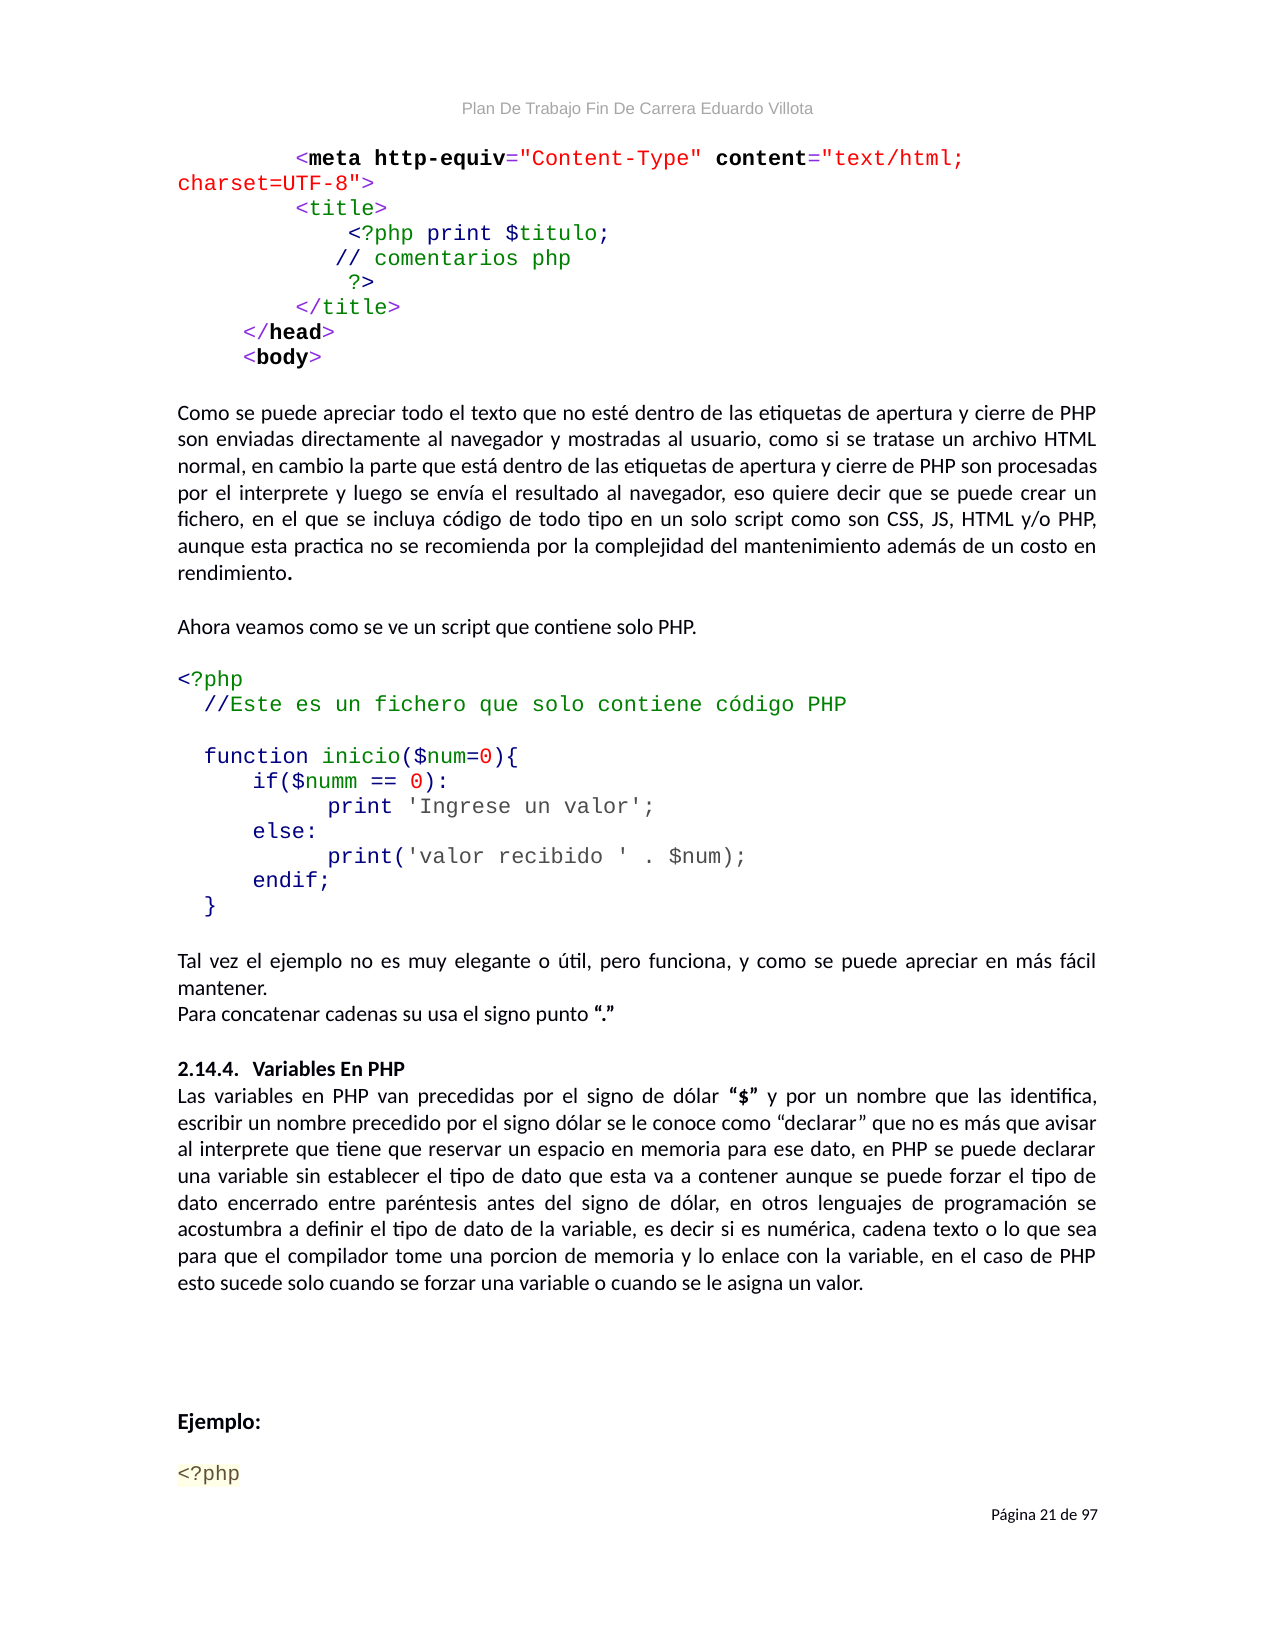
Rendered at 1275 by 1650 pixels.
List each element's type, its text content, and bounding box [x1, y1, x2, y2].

text // comentarios php [177, 247, 1098, 272]
text endif; [177, 870, 1098, 894]
text <?php [177, 1463, 1098, 1487]
text if($numm == 0): [177, 771, 1098, 795]
text </head> [177, 321, 1098, 346]
text Como se puede apreciar todo el texto que no esté dentro de las etiquetas de apertura y cierre de PHP son enviadas directamente al navegador y mostradas al usuario, como si se tratase un archivo HTML normal, en cambio la parte que está dentro de las etiquetas de apertura y cierre de PHP son procesadas por el interprete y luego se envía el resultado al navegador, eso quiere decir que se puede crear un fichero, en el que se incluya código de todo tipo en un solo script como son CSS, JS, HTML y/o PHP, aunque esta practica no se recomienda por la complejidad del mantenimiento además de un costo en rendimiento. [177, 399, 1098, 585]
text Para concatenar cadenas su usa el signo punto “.” [177, 1001, 1098, 1027]
text Las variables en PHP van precedidas por el signo de dólar “$” y por un nombre que las identifica, escribir un nombre precedido por el signo dólar se le conoce como “declarar” que no es más que avisar al interprete que tiene que reservar un espacio en memoria para ese dato, en PHP se puede declarar una variable sin establecer el tipo de dato que esta va a contener aunque se puede forzar el tipo de dato encerrado entre paréntesis antes del signo de dólar, en otros lenguajes de programación se acostumbra a definir el tipo de dato de la variable, es decir si es numérica, cadena texto o lo que sea para que el compilador tome una porcion de memoria y lo enlace con la variable, en el caso de PHP esto sucede solo cuando se forzar una variable o cuando se le asigna un valor. [177, 1082, 1098, 1295]
text print('valor recibido ' . $num); [177, 845, 1098, 870]
text <body> [177, 346, 1098, 371]
text <?php [177, 668, 1098, 693]
text ?> [177, 272, 1098, 296]
text 2.14.4. Variables En PHP [177, 1055, 1098, 1082]
text Ejemplo: [177, 1407, 1098, 1435]
text </title> [177, 296, 1098, 321]
text //Este es un fichero que solo contiene código PHP [177, 693, 1098, 718]
text <meta http-equiv="Content-Type" content="text/html; charset=UTF-8"> [177, 148, 1098, 197]
text } [177, 894, 1098, 919]
text Tal vez el ejemplo no es muy elegante o útil, pero funciona, y como se puede apreciar en más fácil mantener. [177, 947, 1098, 1001]
text else: [177, 820, 1098, 845]
text <?php print $titulo; [177, 222, 1098, 247]
text function inicio($num=0){ [177, 746, 1098, 771]
text <title> [177, 197, 1098, 222]
text print 'Ingrese un valor'; [177, 795, 1098, 820]
text Ahora veamos como se ve un script que contiene solo PHP. [177, 613, 1098, 640]
